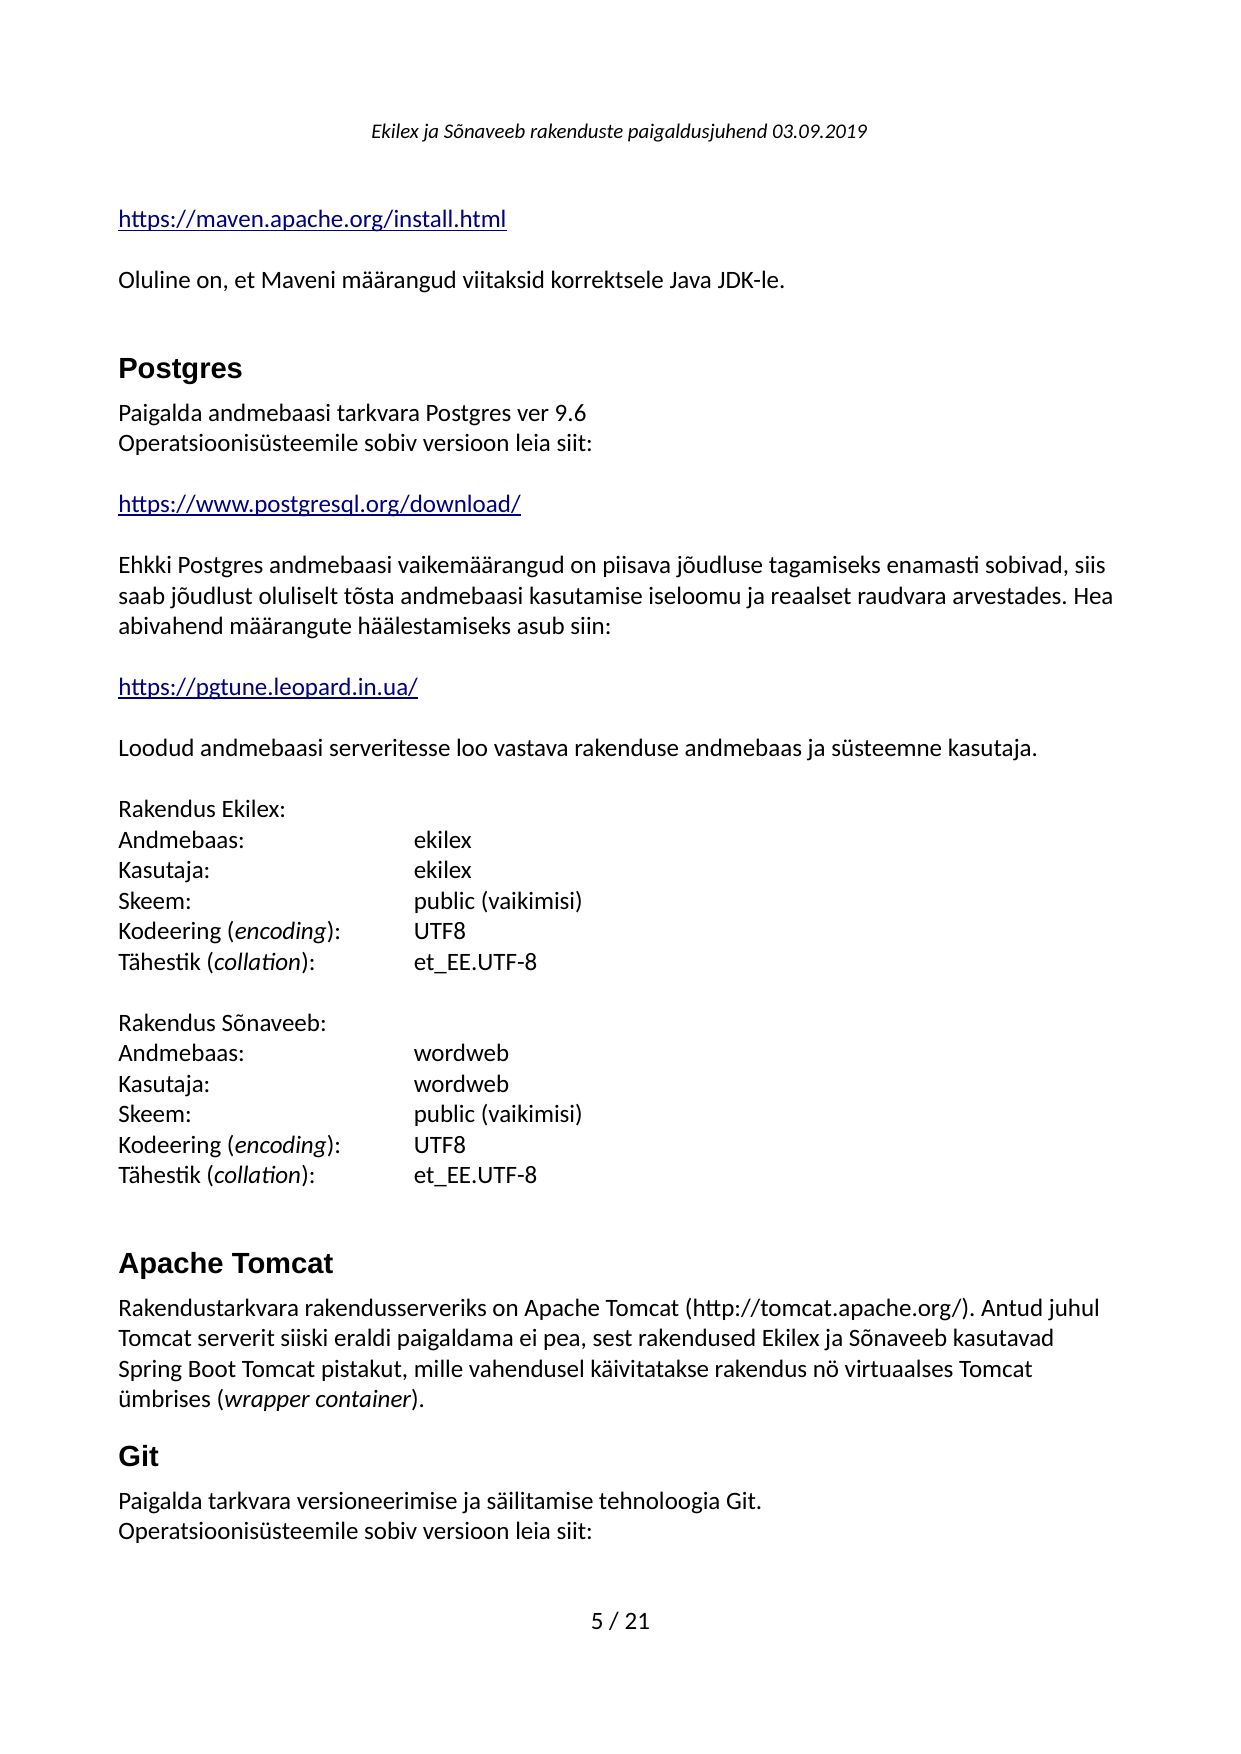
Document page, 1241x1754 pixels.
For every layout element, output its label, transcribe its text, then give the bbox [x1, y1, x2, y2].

subtitle Postgres [118, 351, 1122, 384]
text Kodeering (encoding): UTF8 [118, 916, 1122, 946]
text Loodud andmebaasi serveritesse loo vastava rakenduse andmebaas ja süsteemne kasutaja. [118, 732, 1122, 763]
subtitle Apache Tomcat [118, 1246, 1122, 1279]
text Operatsioonisüsteemile sobiv versioon leia siit: [118, 427, 1122, 458]
subtitle Git [118, 1439, 1122, 1472]
text Ehkki Postgres andmebaasi vaikemäärangud on piisava jõudluse tagamiseks enamasti sobivad, siis saab jõudlust oluliselt tõsta andmebaasi kasutamise iseloomu ja reaalset raudvara arvestades. Hea abivahend määrangute häälestamiseks asub siin: [118, 549, 1122, 641]
text https://maven.apache.org/install.html [118, 203, 1122, 234]
text Skeem: public (vaikimisi) [118, 1099, 1122, 1129]
text Andmebaas: wordweb [118, 1038, 1122, 1068]
text Operatsioonisüsteemile sobiv versioon leia siit: [118, 1515, 1122, 1546]
text Rakendustarkvara rakendusserveriks on Apache Tomcat (http://tomcat.apache.org/). Antud juhul Tomcat serverit siiski eraldi paigaldama ei pea, sest rakendused Ekilex ja Sõnaveeb kasutavad Spring Boot Tomcat pistakut, mille vahendusel käivitatakse rakendus nö virtuaalses Tomcat ümbrises (wrapper container). [118, 1292, 1122, 1414]
text Rakendus Ekilex: [118, 793, 1122, 824]
text https://www.postgresql.org/download/ [118, 488, 1122, 519]
text Andmebaas: ekilex [118, 824, 1122, 854]
text https://pgtune.leopard.in.ua/ [118, 671, 1122, 702]
text Oluline on, et Maveni määrangud viitaksid korrektsele Java JDK-le. [118, 264, 1122, 295]
text Paigalda andmebaasi tarkvara Postgres ver 9.6 [118, 397, 1122, 427]
text Kasutaja: wordweb [118, 1068, 1122, 1099]
text Rakendus Sõnaveeb: [118, 1007, 1122, 1038]
text Kasutaja: ekilex [118, 854, 1122, 885]
text Kodeering (encoding): UTF8 [118, 1129, 1122, 1160]
text Tähestik (collation): et_EE.UTF-8 [118, 1160, 1122, 1190]
text Tähestik (collation): et_EE.UTF-8 [118, 946, 1122, 977]
text Skeem: public (vaikimisi) [118, 885, 1122, 916]
text Paigalda tarkvara versioneerimise ja säilitamise tehnoloogia Git. [118, 1485, 1122, 1515]
